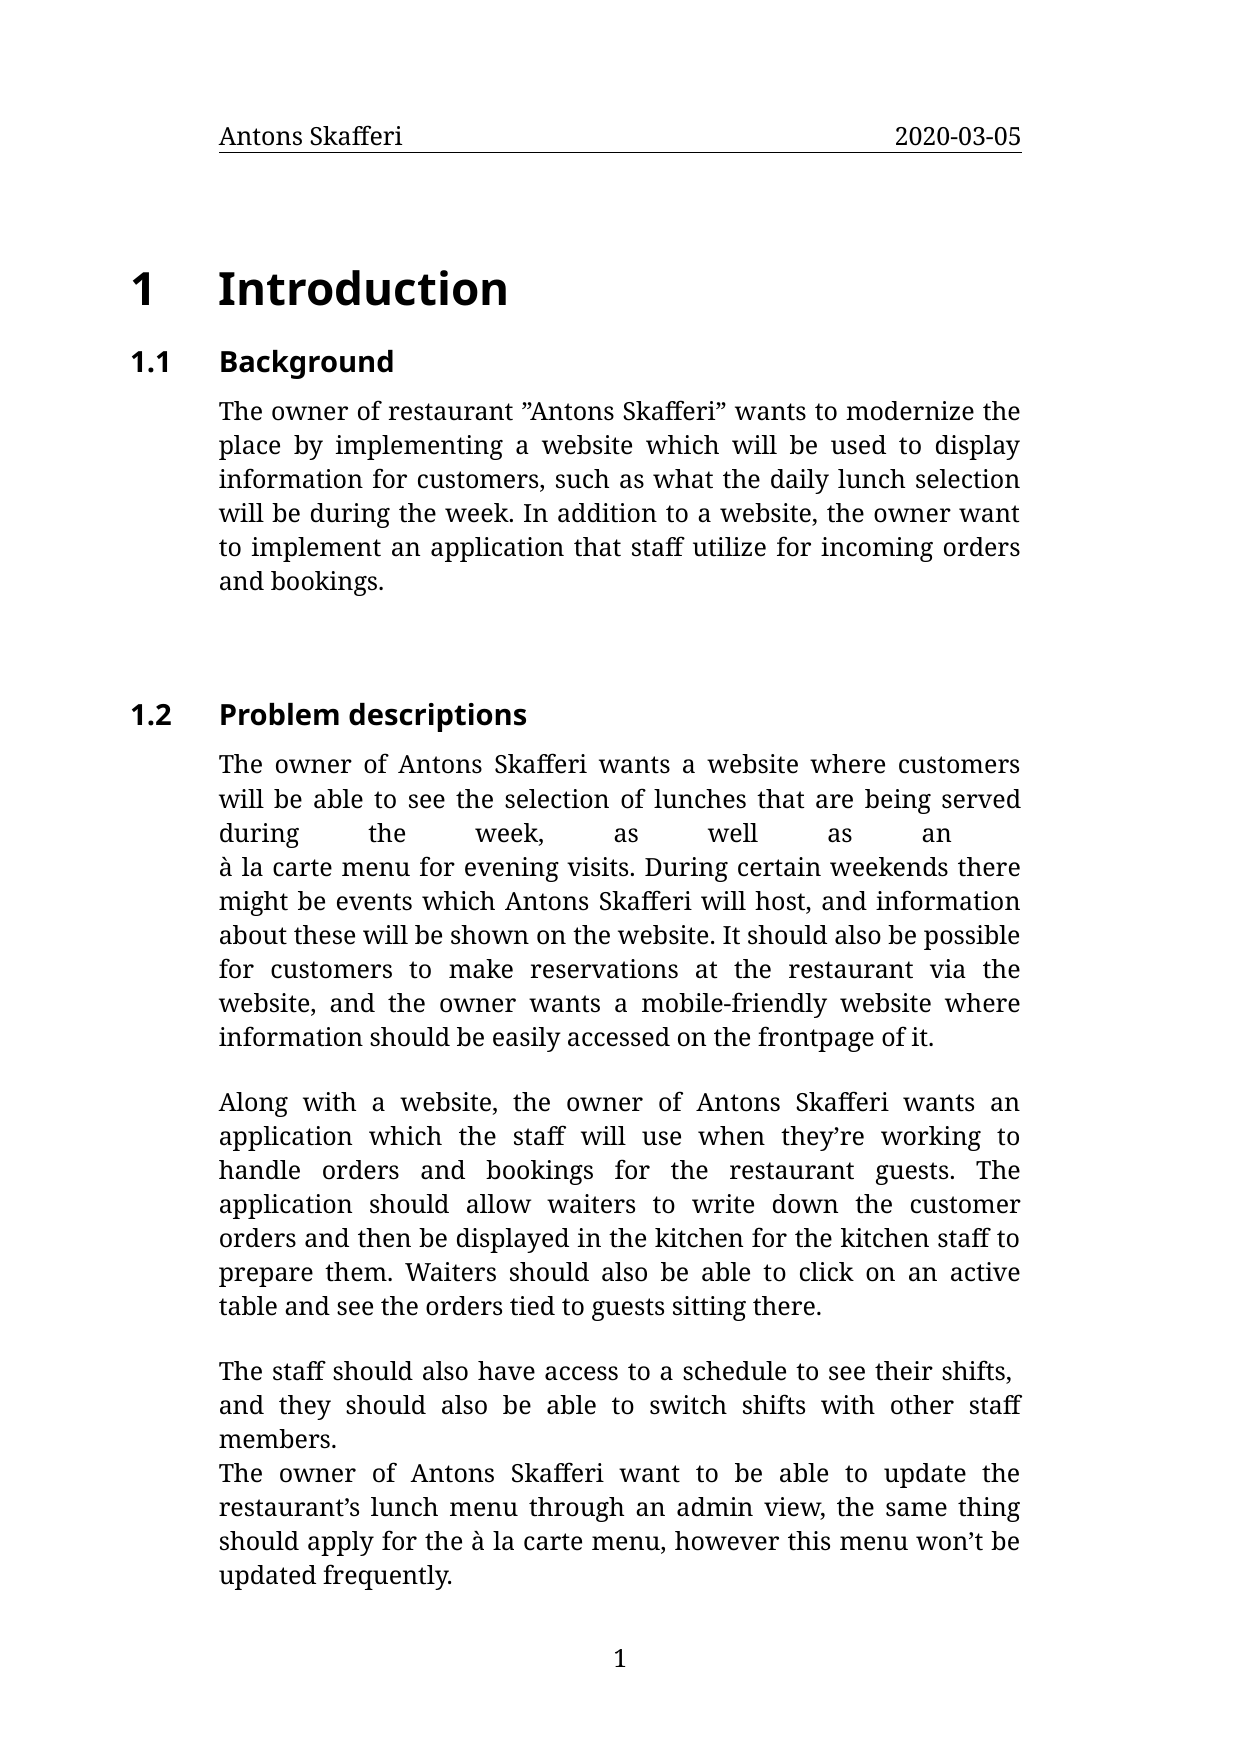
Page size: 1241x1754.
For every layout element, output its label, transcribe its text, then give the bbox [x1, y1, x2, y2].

subtitle Problem descriptions [130, 694, 1022, 734]
text Along with a website, the owner of Antons Skafferi wants an application which the staff will use when they’re working to handle orders and bookings for the restaurant guests. The application should allow waiters to write down the customer orders and then be displayed in the kitchen for the kitchen staff to prepare them. Waiters should also be able to click on an active table and see the orders tied to guests sitting there. [218, 1084, 1022, 1323]
text The owner of Antons Skafferi wants a website where customers will be able to see the selection of lunches that are being served during the week, as well as an à la carte menu for evening visits. During certain weekends there might be events which Antons Skafferi will host, and information about these will be shown on the website. It should also be possible for customers to make reservations at the restaurant via the website, and the owner wants a mobile-friendly website where information should be easily accessed on the frontpage of it. [218, 747, 1022, 1054]
text The staff should also have access to a schedule to see their shifts, and they should also be able to switch shifts with other staff members. The owner of Antons Skafferi want to be able to update the restaurant’s lunch menu through an admin view, the same thing should apply for the à la carte menu, however this menu won’t be updated frequently. [218, 1354, 1022, 1592]
text The owner of restaurant ”Antons Skafferi” wants to modernize the place by implementing a website which will be used to display information for customers, such as what the daily lunch selection will be during the week. In addition to a website, the owner want to implement an application that staff utilize for incoming orders and bookings. [218, 394, 1022, 598]
subtitle Background [130, 341, 1022, 381]
subtitle Introduction [130, 257, 1022, 319]
